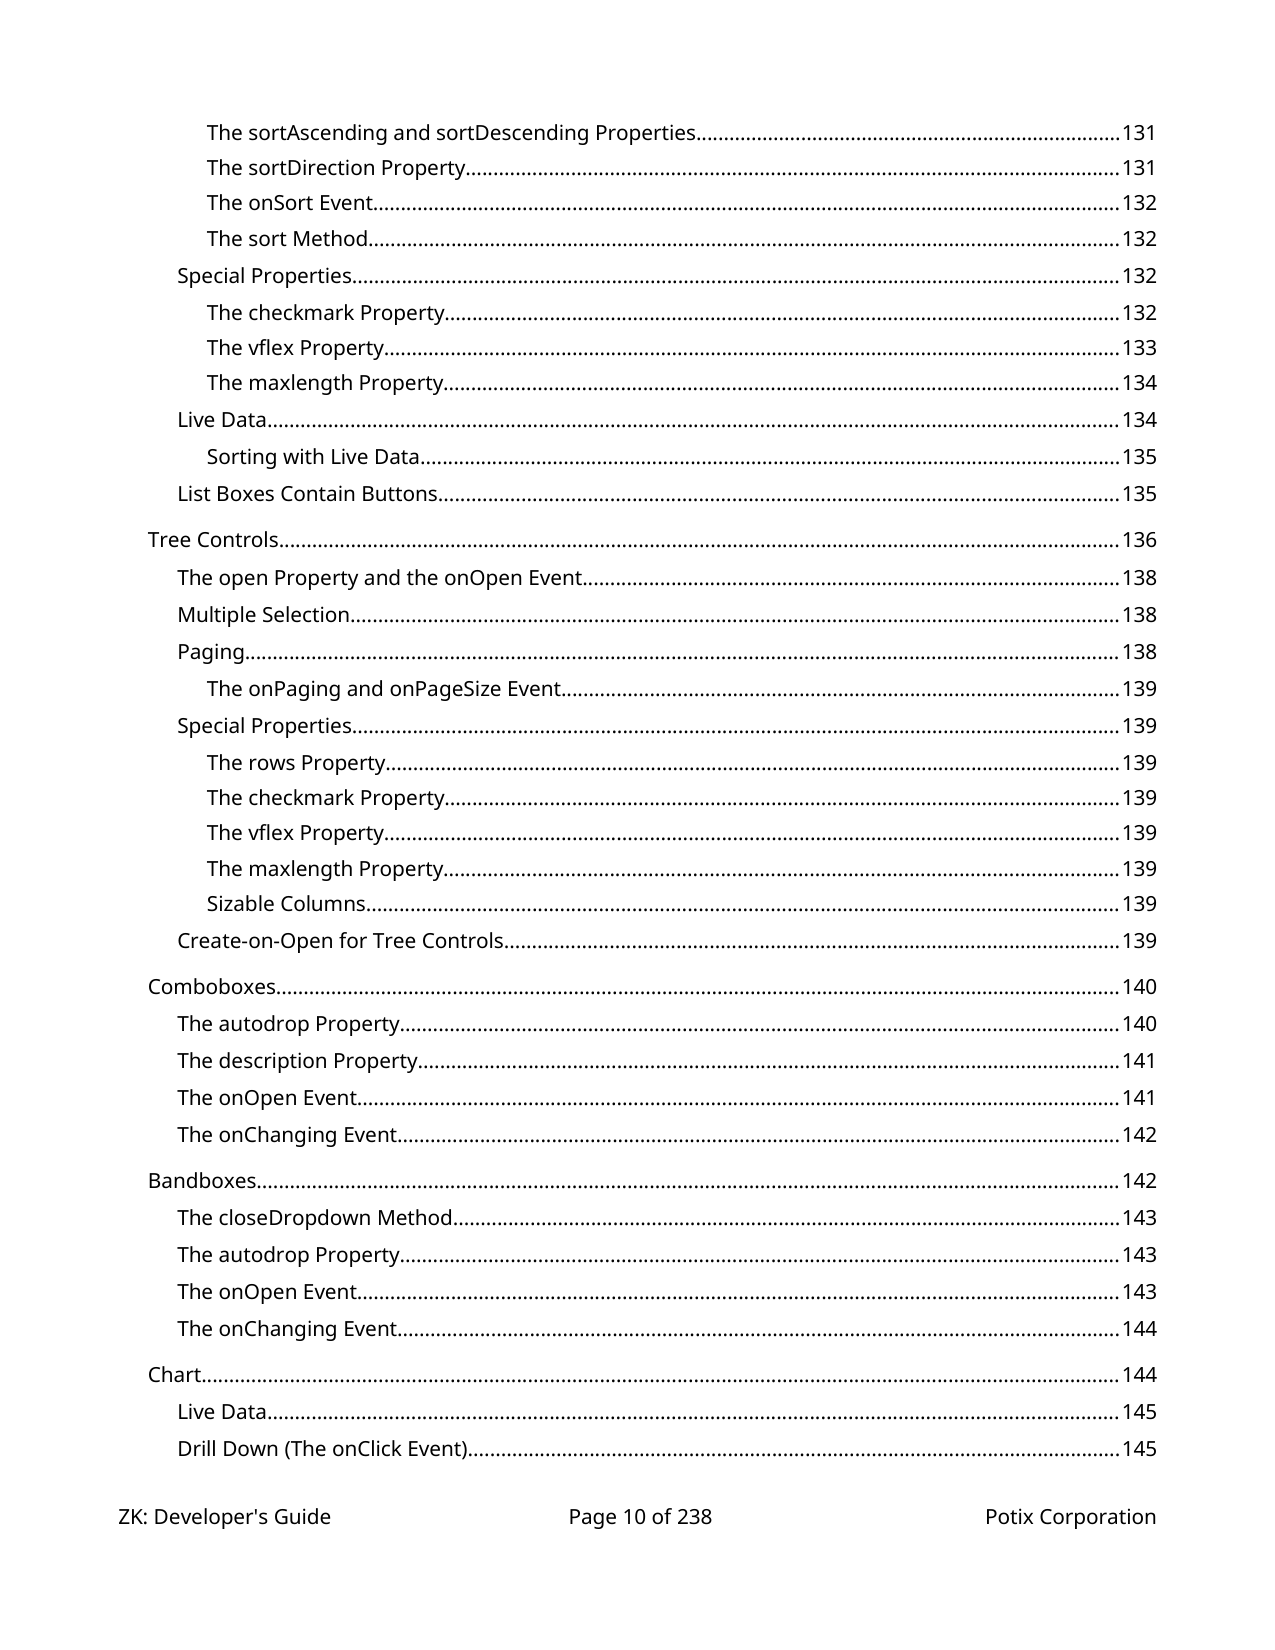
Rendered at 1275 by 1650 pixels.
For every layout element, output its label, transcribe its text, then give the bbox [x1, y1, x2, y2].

text Create-on-Open for Tree Controls 139 [177, 926, 1157, 954]
text The sort Method 132 [207, 224, 1157, 252]
text Live Data 145 [177, 1397, 1157, 1426]
text The closeDropdown Method 143 [177, 1203, 1157, 1231]
text The maxlength Property 134 [207, 368, 1157, 397]
text The rows Property 139 [207, 748, 1157, 776]
text The onOpen Event 141 [177, 1083, 1157, 1111]
text Paging 138 [177, 637, 1157, 665]
text Tree Controls 136 [148, 526, 1157, 554]
text The onSort Event 132 [207, 188, 1157, 217]
text The vflex Property 139 [207, 818, 1157, 847]
text Comboboxes 140 [148, 972, 1157, 1000]
text The autodrop Property 143 [177, 1240, 1157, 1268]
text Multiple Selection 138 [177, 600, 1157, 628]
text The checkmark Property 132 [207, 298, 1157, 326]
text Sorting with Live Data 135 [207, 442, 1157, 471]
text Bandboxes 142 [148, 1166, 1157, 1194]
text The checkmark Property 139 [207, 783, 1157, 811]
text The onOpen Event 143 [177, 1277, 1157, 1306]
text The onChanging Event 142 [177, 1120, 1157, 1148]
text The sortAscending and sortDescending Properties 131 [207, 118, 1157, 146]
text Special Properties 139 [177, 711, 1157, 739]
text The onChanging Event 144 [177, 1314, 1157, 1343]
text List Boxes Contain Buttons 135 [177, 479, 1157, 508]
text Drill Down (The onClick Event) 145 [177, 1434, 1157, 1463]
text The vflex Property 133 [207, 333, 1157, 361]
text The open Property and the onOpen Event 138 [177, 563, 1157, 591]
text Sizable Columns 139 [207, 889, 1157, 917]
text The onPaging and onPageSize Event 139 [207, 674, 1157, 702]
text The description Property 141 [177, 1046, 1157, 1074]
text The autodrop Property 140 [177, 1009, 1157, 1037]
text Chart 144 [148, 1360, 1157, 1389]
text The maxlength Property 139 [207, 854, 1157, 882]
text Special Properties 132 [177, 261, 1157, 289]
text The sortDirection Property 131 [207, 153, 1157, 182]
text Live Data 134 [177, 405, 1157, 434]
